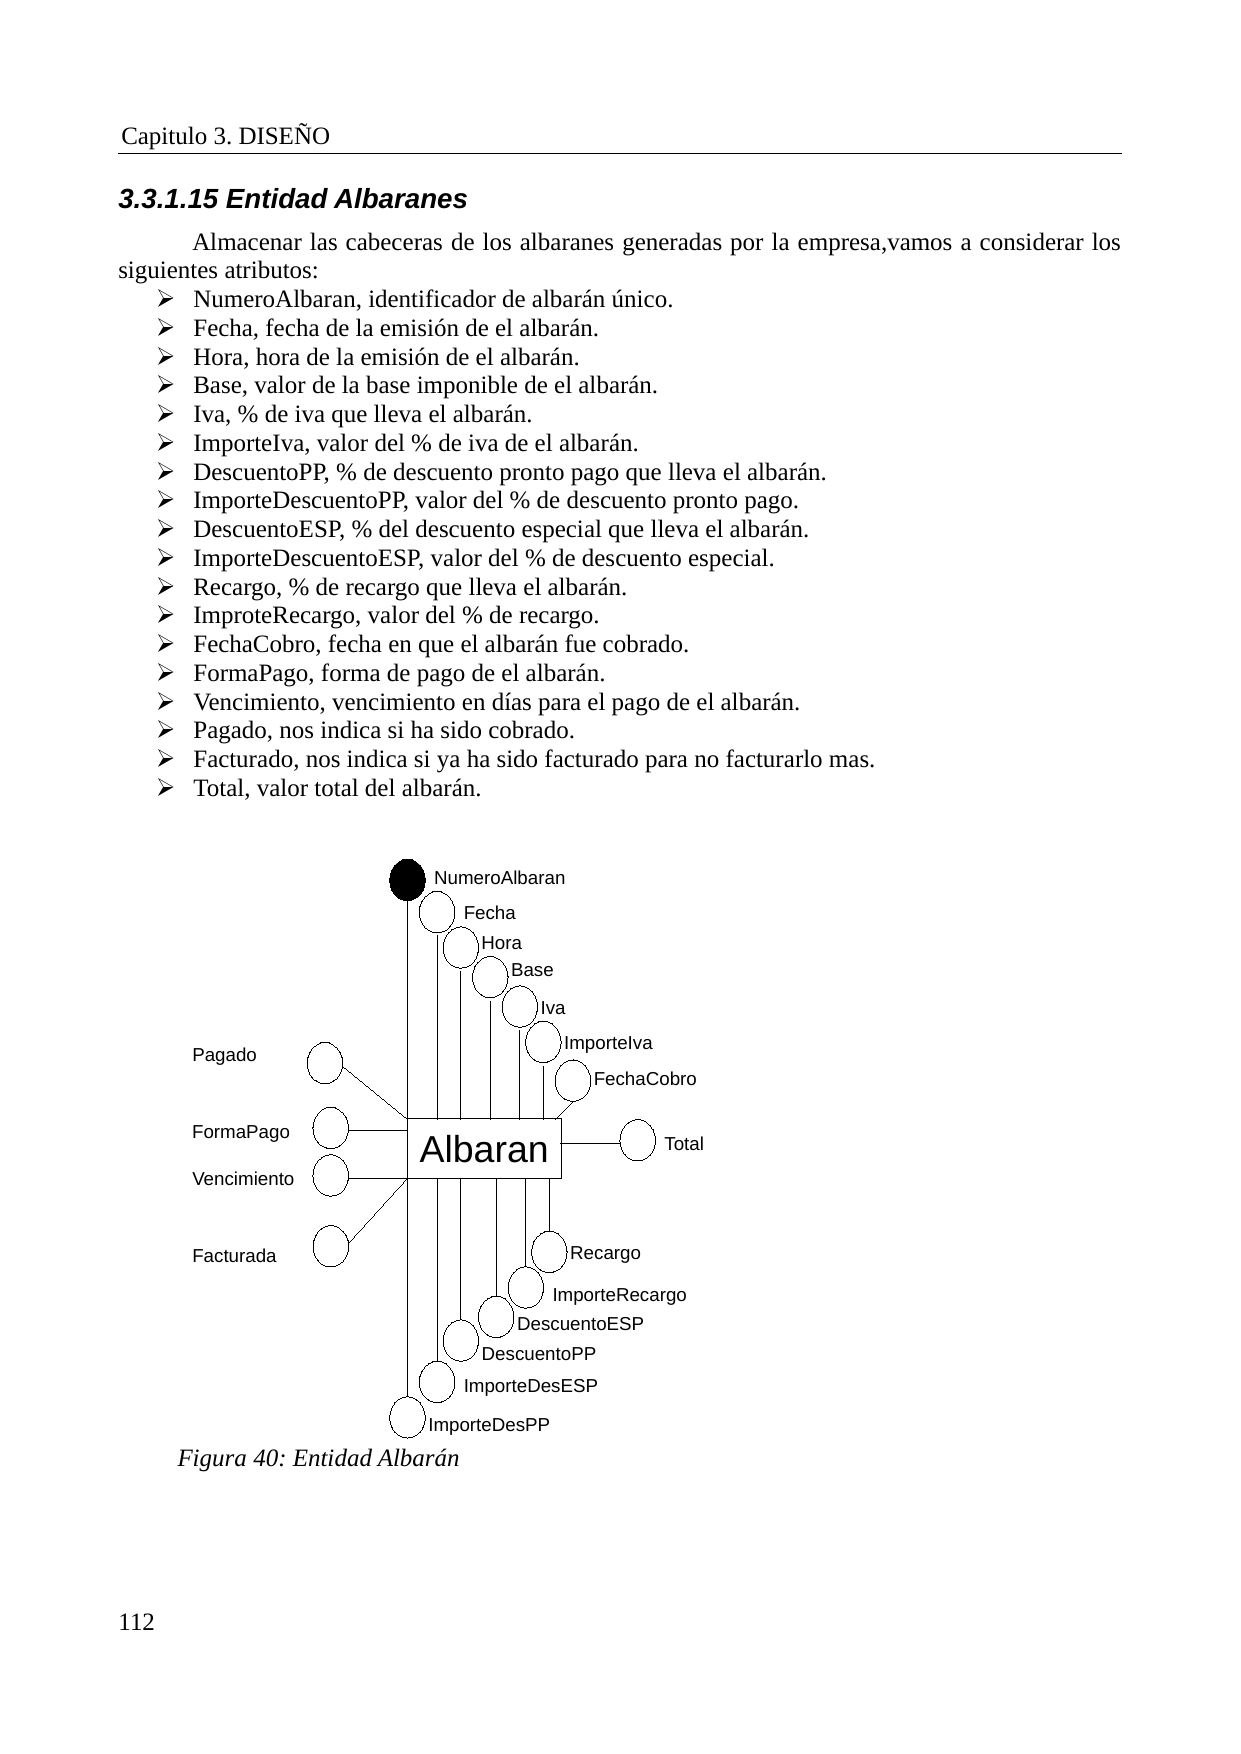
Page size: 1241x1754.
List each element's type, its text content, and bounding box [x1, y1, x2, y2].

list Pagado, nos indica si ha sido cobrado. [156, 715, 1122, 744]
list DescuentoESP, % del descuento especial que lleva el albarán. [156, 514, 1122, 543]
list ImporteIva, valor del % de iva de el albarán. [156, 428, 1122, 457]
text Almacenar las cabeceras de los albaranes generadas por la empresa,vamos a considerar los siguientes atributos: [118, 227, 1122, 284]
list Facturado, nos indica si ya ha sido facturado para no facturarlo mas. [156, 744, 1122, 773]
list ImproteRecargo, valor del % de recargo. [156, 600, 1122, 629]
list Hora, hora de la emisión de el albarán. [156, 342, 1122, 370]
list FormaPago, forma de pago de el albarán. [156, 658, 1122, 687]
list ImporteDescuentoESP, valor del % de descuento especial. [156, 543, 1122, 572]
list Iva, % de iva que lleva el albarán. [156, 399, 1122, 428]
list NumeroAlbaran, identificador de albarán único. [156, 284, 1122, 313]
list Base, valor de la base imponible de el albarán. [156, 370, 1122, 399]
text Figura 40: Entidad Albarán [177, 872, 744, 1471]
list Fecha, fecha de la emisión de el albarán. [156, 313, 1122, 342]
list ImporteDescuentoPP, valor del % de descuento pronto pago. [156, 485, 1122, 514]
list Recargo, % de recargo que lleva el albarán. [156, 572, 1122, 600]
list Total, valor total del albarán. [156, 773, 1122, 802]
list Vencimiento, vencimiento en días para el pago de el albarán. [156, 687, 1122, 715]
subtitle 3.3.1.15 Entidad Albaranes [118, 182, 1122, 214]
list DescuentoPP, % de descuento pronto pago que lleva el albarán. [156, 457, 1122, 485]
list FechaCobro, fecha en que el albarán fue cobrado. [156, 629, 1122, 658]
